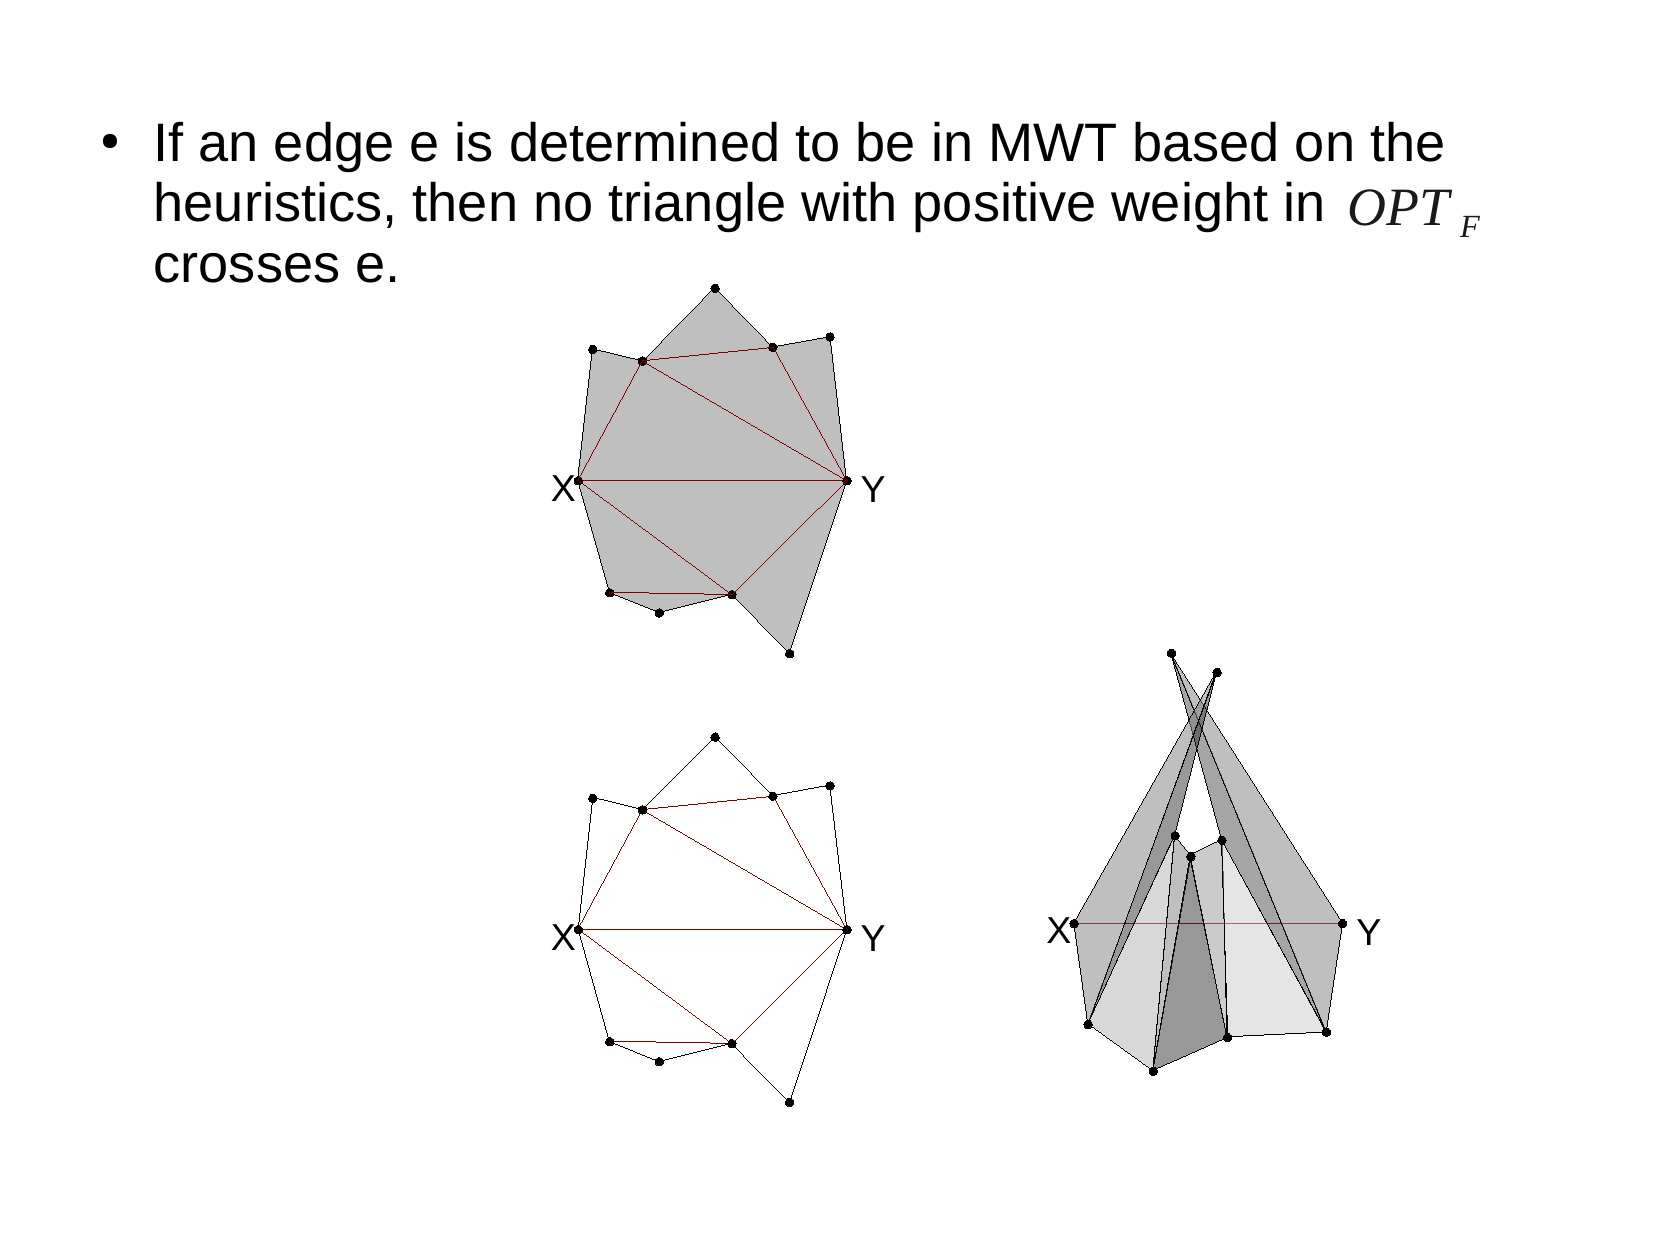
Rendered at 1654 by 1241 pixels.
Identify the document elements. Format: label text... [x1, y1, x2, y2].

text_box [574, 925, 583, 934]
list If an edge e is determined to be in MWT based on the heuristics, then no triangle with positive weight in crosses e. [82, 112, 1571, 1109]
text_box [842, 925, 852, 934]
text_box [1069, 649, 1347, 1076]
text_box [605, 1037, 614, 1046]
chart [1341, 176, 1486, 245]
text_box [768, 792, 778, 801]
text_box Y [845, 910, 901, 968]
text_box [785, 1098, 794, 1107]
text_box [825, 781, 835, 790]
text_box [727, 1039, 737, 1048]
text_box [710, 732, 720, 742]
text_box [579, 284, 852, 658]
text_box X [536, 459, 591, 517]
text_box Y [1341, 904, 1397, 962]
text_box X [536, 908, 591, 966]
text_box Y [845, 461, 901, 519]
text_box [638, 805, 647, 815]
text_box [574, 476, 583, 485]
text_box [655, 1057, 664, 1066]
text_box [588, 794, 597, 803]
text_box X [1031, 902, 1084, 960]
